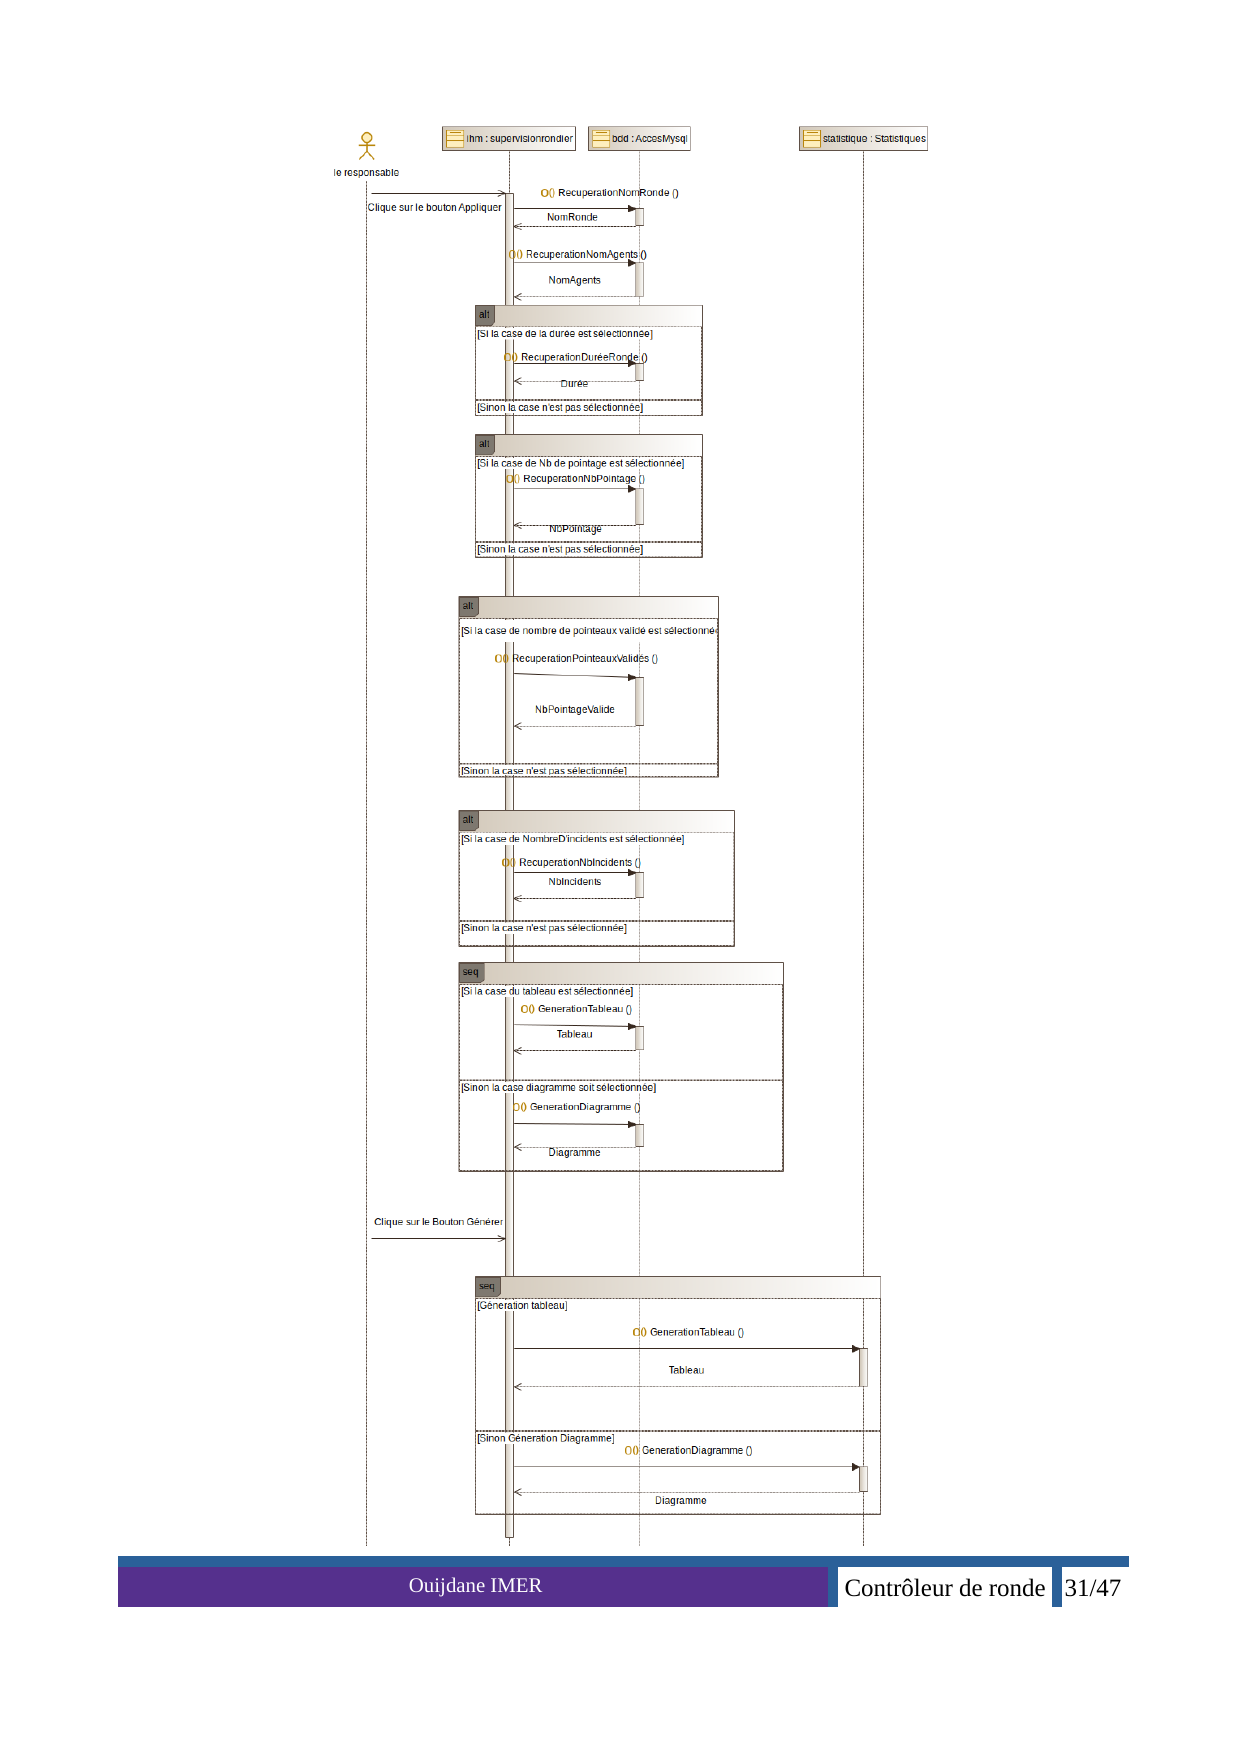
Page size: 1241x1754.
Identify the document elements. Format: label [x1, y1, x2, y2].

picture [305, 118, 936, 1546]
